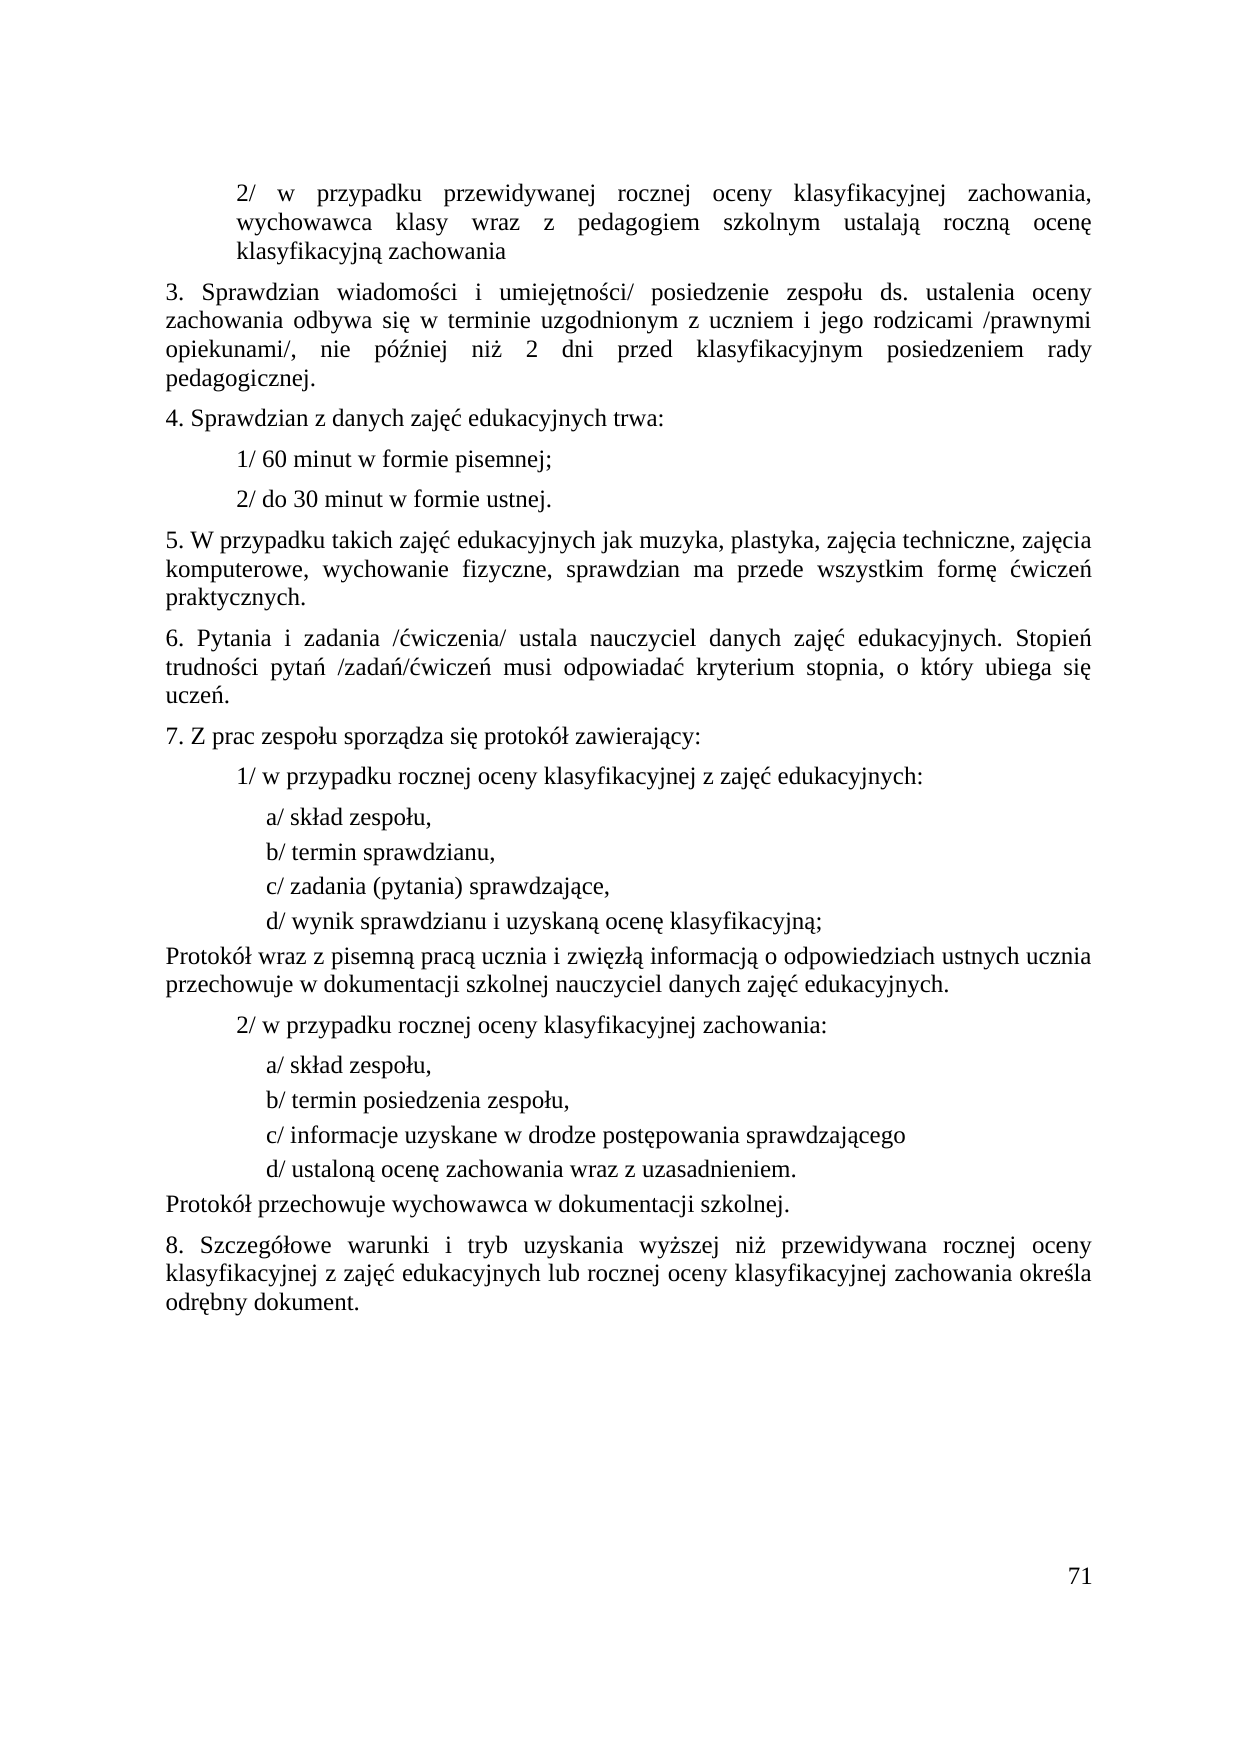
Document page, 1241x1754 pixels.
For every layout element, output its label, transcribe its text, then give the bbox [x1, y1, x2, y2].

subtitle Protokół przechowuje wychowawca w dokumentacji szkolnej. [165, 1189, 1092, 1218]
subtitle 8. Szczegółowe warunki i tryb uzyskania wyższej niż przewidywana rocznej oceny klasyfikacyjnej z zajęć edukacyjnych lub rocznej oceny klasyfikacyjnej zachowania określa odrębny dokument. [165, 1230, 1092, 1316]
subtitle a/ skład zespołu, [266, 802, 1092, 831]
subtitle d/ wynik sprawdzianu i uzyskaną ocenę klasyfikacyjną; [266, 906, 1092, 935]
subtitle 2/ w przypadku przewidywanej rocznej oceny klasyfikacyjnej zachowania, wychowawca klasy wraz z pedagogiem szkolnym ustalają roczną ocenę klasyfikacyjną zachowania [236, 178, 1092, 265]
subtitle c/ zadania (pytania) sprawdzające, [266, 871, 1092, 900]
subtitle 1/ w przypadku rocznej oceny klasyfikacyjnej z zajęć edukacyjnych: [236, 761, 1092, 790]
subtitle c/ informacje uzyskane w drodze postępowania sprawdzającego [266, 1120, 1092, 1149]
subtitle 4. Sprawdzian z danych zajęć edukacyjnych trwa: [165, 403, 1092, 432]
subtitle a/ skład zespołu, [266, 1051, 1092, 1079]
subtitle b/ termin posiedzenia zespołu, [266, 1085, 1092, 1114]
subtitle 1/ 60 minut w formie pisemnej; [236, 444, 1092, 473]
subtitle 7. Z prac zespołu sporządza się protokół zawierający: [165, 721, 1092, 750]
subtitle 2/ w przypadku rocznej oceny klasyfikacyjnej zachowania: [236, 1010, 1092, 1039]
subtitle 6. Pytania i zadania /ćwiczenia/ ustala nauczyciel danych zajęć edukacyjnych. Stopień trudności pytań /zadań/ćwiczeń musi odpowiadać kryterium stopnia, o który ubiega się uczeń. [165, 623, 1092, 709]
subtitle 5. W przypadku takich zajęć edukacyjnych jak muzyka, plastyka, zajęcia techniczne, zajęcia komputerowe, wychowanie fizyczne, sprawdzian ma przede wszystkim formę ćwiczeń praktycznych. [165, 525, 1092, 611]
subtitle Protokół wraz z pisemną pracą ucznia i zwięzłą informacją o odpowiedziach ustnych ucznia przechowuje w dokumentacji szkolnej nauczyciel danych zajęć edukacyjnych. [165, 941, 1092, 998]
subtitle d/ ustaloną ocenę zachowania wraz z uzasadnieniem. [266, 1154, 1092, 1183]
subtitle b/ termin sprawdzianu, [266, 837, 1092, 865]
subtitle 2/ do 30 minut w formie ustnej. [236, 484, 1092, 513]
subtitle 3. Sprawdzian wiadomości i umiejętności/ posiedzenie zespołu ds. ustalenia oceny zachowania odbywa się w terminie uzgodnionym z uczniem i jego rodzicami /prawnymi opiekunami/, nie później niż 2 dni przed klasyfikacyjnym posiedzeniem rady pedagogicznej. [165, 277, 1092, 392]
